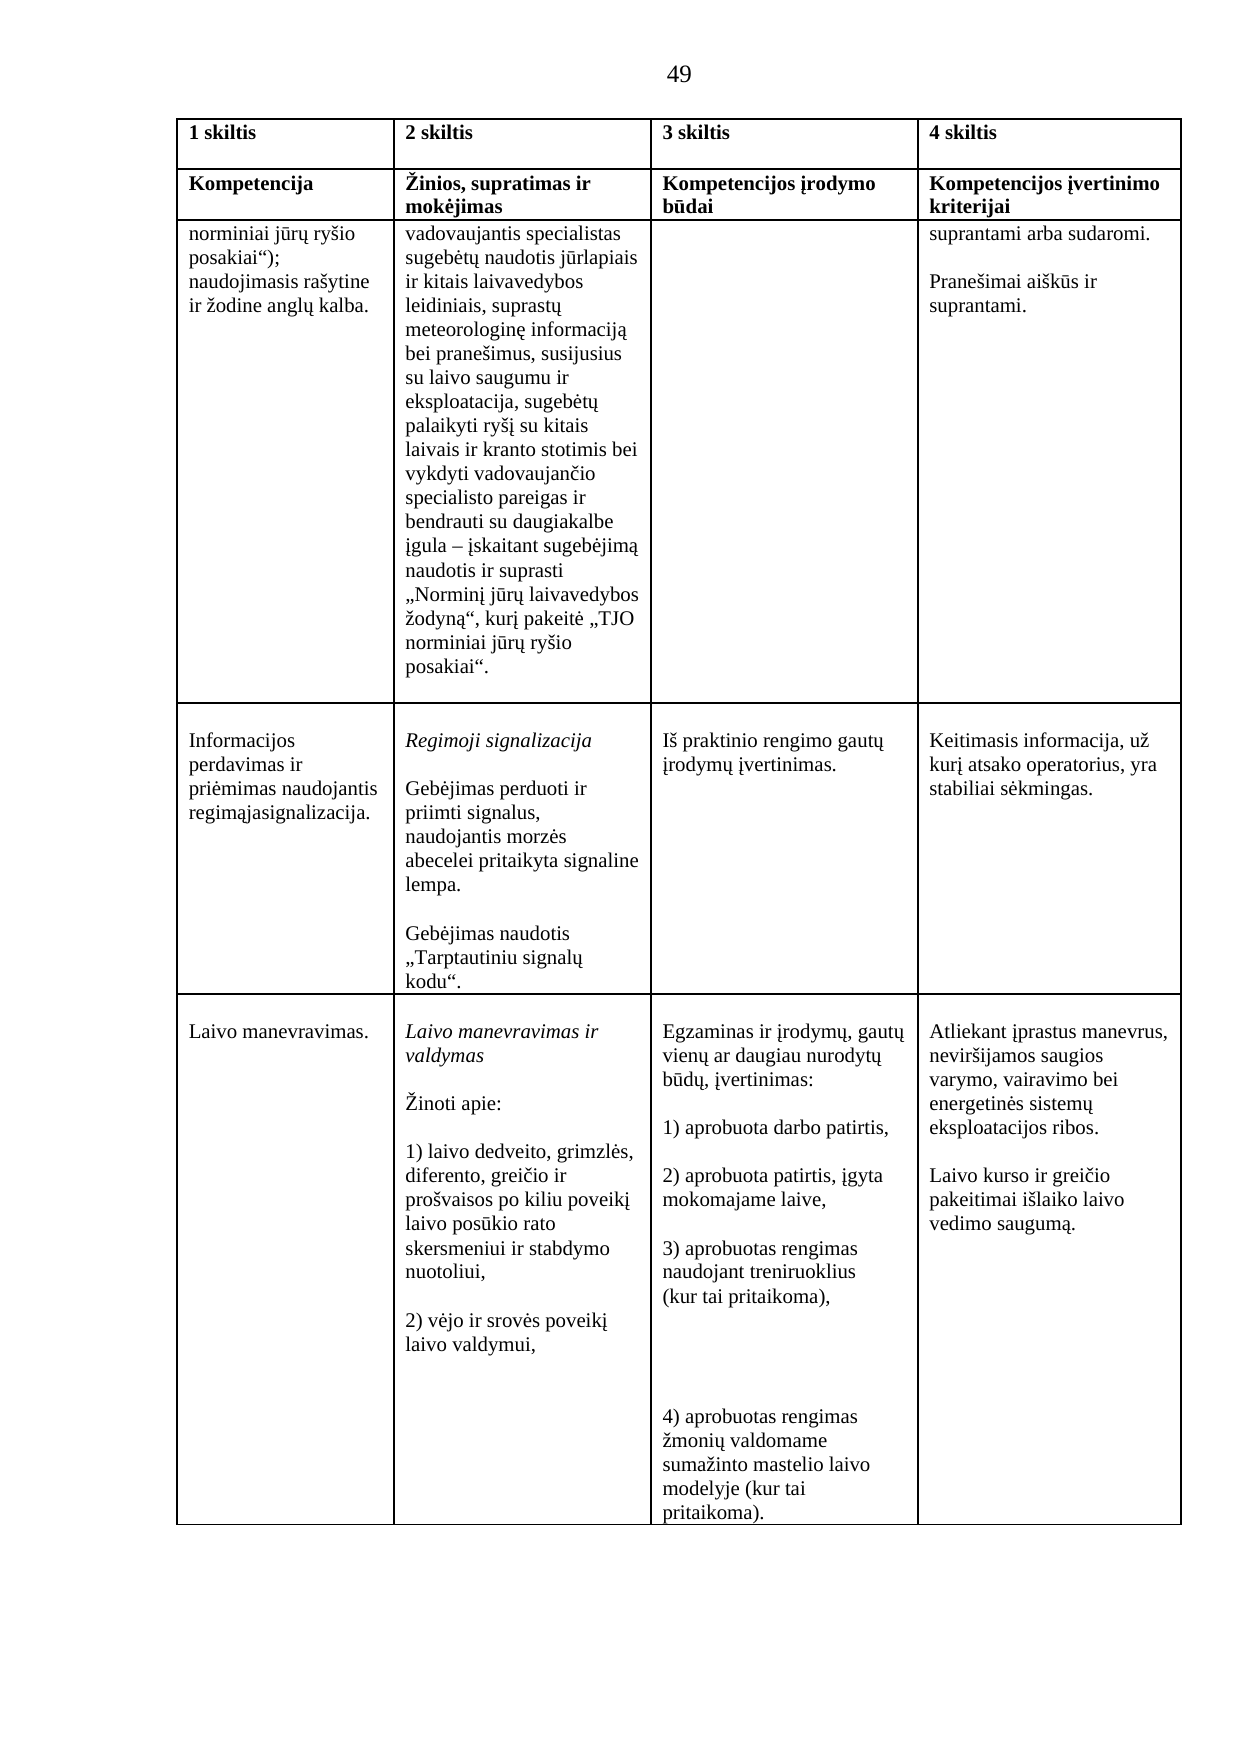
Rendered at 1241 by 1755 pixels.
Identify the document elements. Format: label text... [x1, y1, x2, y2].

table_cell Kompetencija [178, 170, 393, 218]
table_header 2 skiltis [395, 120, 650, 168]
table_cell Regimoji signalizacija Gebėjimas perduoti ir priimti signalus, naudojantis morzės abecelei pritaikyta signaline lempa. Gebėjimas naudotis „Tarptautiniu signalų kodu“. [395, 704, 650, 993]
table_cell suprantami arba sudaromi. Pranešimai aiškūs ir suprantami. [919, 221, 1180, 702]
table_header 3 skiltis [652, 120, 917, 168]
table_cell Laivo manevravimas ir valdymas Žinoti apie: 1) laivo dedveito, grimzlės, diferento, greičio ir prošvaisos po kiliu poveikį laivo posūkio rato skersmeniui ir stabdymo nuotoliui, 2) vėjo ir srovės poveikį laivo valdymui, [395, 995, 650, 1524]
table_cell [652, 221, 917, 702]
table_cell vadovaujantis specialistas sugebėtų naudotis jūrlapiais ir kitais laivavedybos leidiniais, suprastų meteorologinę informaciją bei pranešimus, susijusius su laivo saugumu ir eksploatacija, sugebėtų palaikyti ryšį su kitais laivais ir kranto stotimis bei vykdyti vadovaujančio specialisto pareigas ir bendrauti su daugiakalbe įgula – įskaitant sugebėjimą naudotis ir suprasti „Norminį jūrų laivavedybos žodyną“, kurį pakeitė „TJO norminiai jūrų ryšio posakiai“. [395, 221, 650, 702]
table_cell Iš praktinio rengimo gautų įrodymų įvertinimas. [652, 704, 917, 993]
table_cell Informacijos perdavimas ir priėmimas naudojantis regimąjasignalizacija. [178, 704, 393, 993]
table_cell Laivo manevravimas. [178, 995, 393, 1524]
table_cell Kompetencijos įrodymo būdai [652, 170, 917, 218]
table_cell Keitimasis informacija, už kurį atsako operatorius, yra stabiliai sėkmingas. [919, 704, 1180, 993]
table_cell Žinios, supratimas ir mokėjimas [395, 170, 650, 218]
table_cell norminiai jūrų ryšio posakiai“); naudojimasis rašytine ir žodine anglų kalba. [178, 221, 393, 702]
table_cell Atliekant įprastus manevrus, neviršijamos saugios varymo, vairavimo bei energetinės sistemų eksploatacijos ribos. Laivo kurso ir greičio pakeitimai išlaiko laivo vedimo saugumą. [919, 995, 1180, 1524]
table_header 1 skiltis [178, 120, 393, 168]
table_cell Kompetencijos įvertinimo kriterijai [919, 170, 1180, 218]
table_header 4 skiltis [919, 120, 1180, 168]
table_cell Egzaminas ir įrodymų, gautų vienų ar daugiau nurodytų būdų, įvertinimas: 1) aprobuota darbo patirtis, 2) aprobuota patirtis, įgyta mokomajame laive, 3) aprobuotas rengimas naudojant treniruoklius (kur tai pritaikoma), 4) aprobuotas rengimas žmonių valdomame sumažinto mastelio laivo modelyje (kur tai pritaikoma). [652, 995, 917, 1524]
